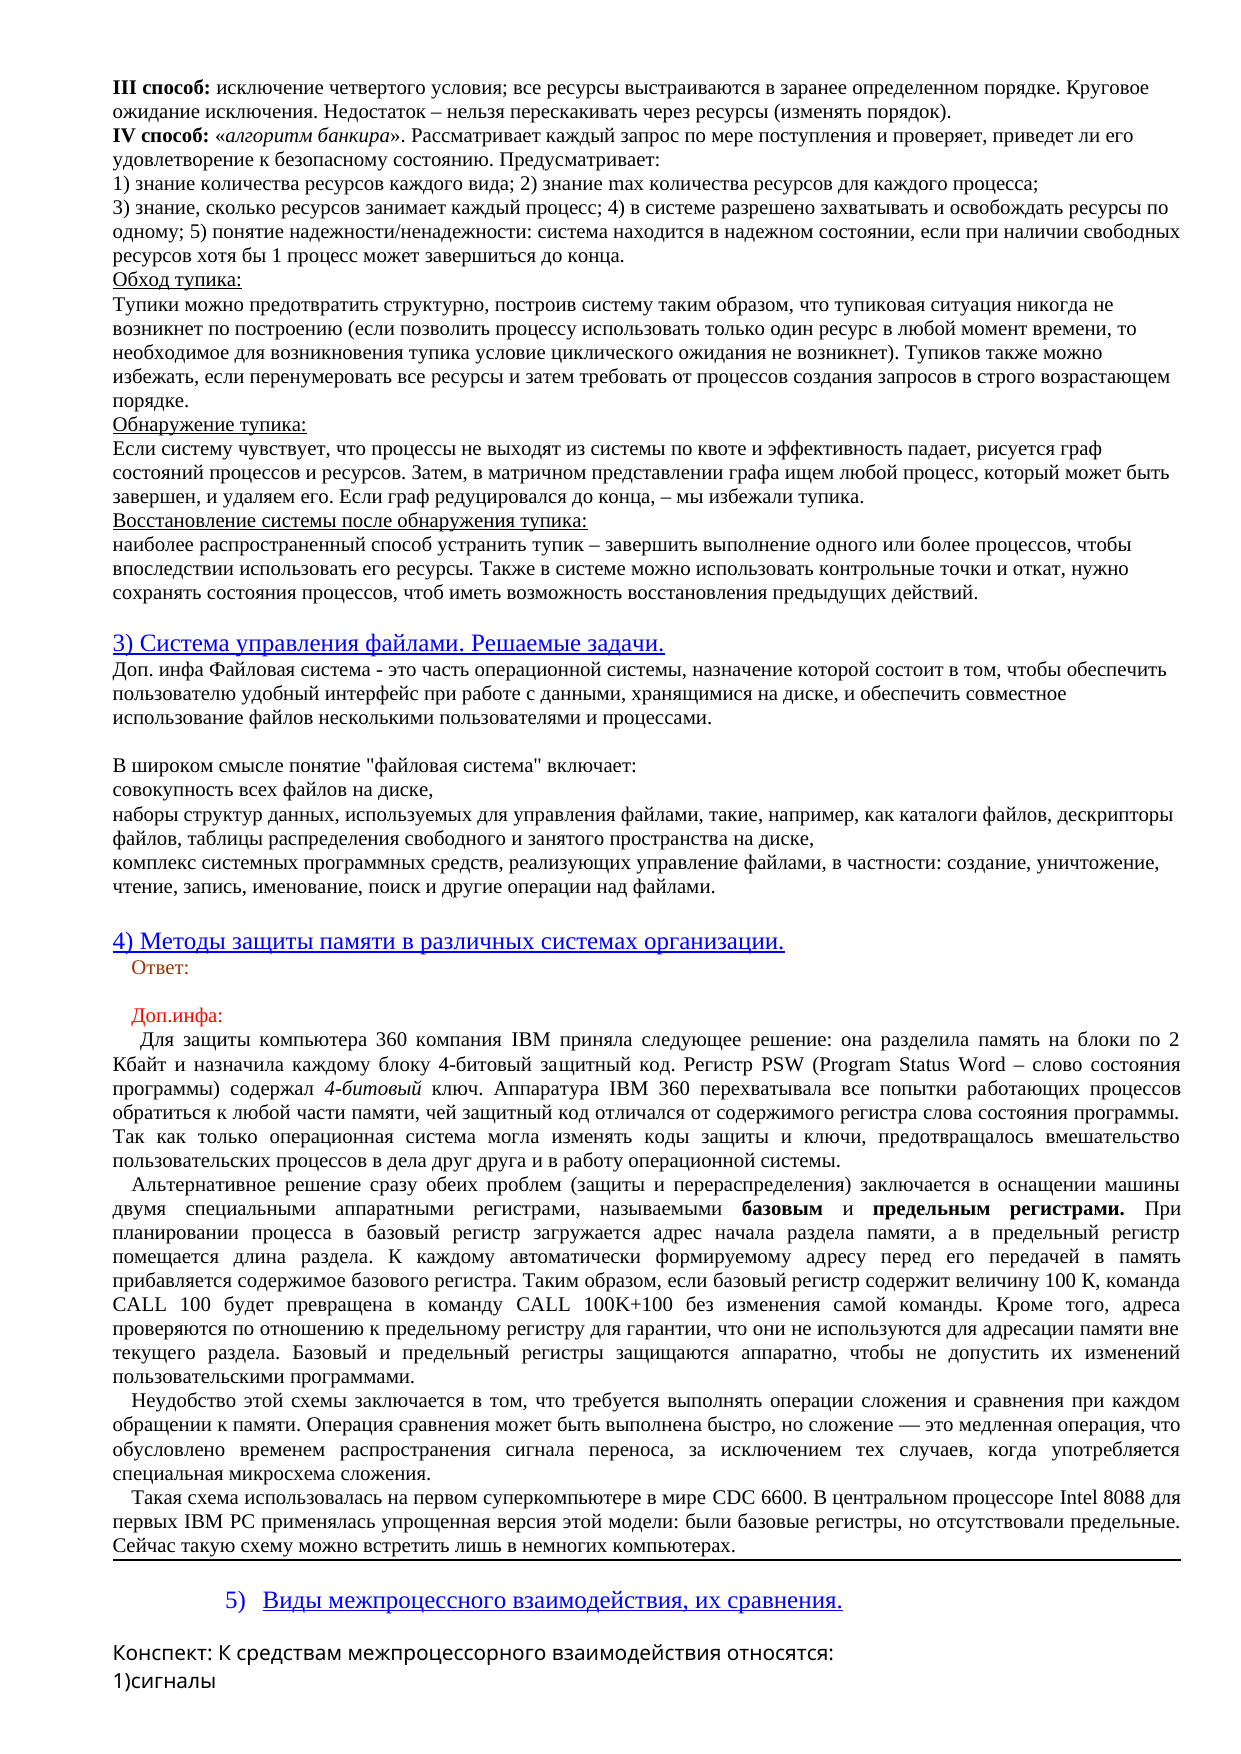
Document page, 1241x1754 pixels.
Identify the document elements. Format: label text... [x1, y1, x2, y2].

text комплекс системных программных средств, реализующих управление файлами, в частности: создание, уничтожение, чтение, запись, именование, поиск и другие операции над файлами. [112, 849, 1181, 898]
text Восстановление системы после обнаружения тупика: [112, 508, 1181, 532]
text 3) Система управления файлами. Решаемые задачи. [112, 628, 1181, 657]
text Обход тупика: [112, 267, 1181, 291]
text Неудобство этой схемы заключается в том, что требуется выполнять операции сложения и сравнения при каждом обращении к памяти. Операция сравнения мо­жет быть выполнена быстро, но сложение — это медленная операция, что обуслов­лено временем распространения сигнала переноса, за исключением тех случаев, когда употребляется специальная микросхема сложения. [112, 1388, 1181, 1484]
text Если систему чувствует, что процессы не выходят из системы по квоте и эффективность падает, рисуется граф состояний процессов и ресурсов. Затем, в матричном представлении графа ищем любой процесс, который может быть завершен, и удаляем его. Если граф редуцировался до конца, – мы избежали тупика. [112, 436, 1181, 508]
text наборы структур данных, используемых для управления файлами, такие, например, как каталоги файлов, дескрипторы файлов, таблицы распределения свободного и занятого пространства на диске, [112, 801, 1181, 849]
text Альтернативное решение сразу обеих проблем (защиты и перераспределения) заключается в оснащении машины двумя специальными аппаратными регистра­ми, называемыми базовым и предельным регистрами. При планировании процесса в базовый регистр загружается адрес начала раздела памяти, а в предельный регистр помещается длина раздела. К каждому автоматически формируемому ад­ресу перед его передачей в память прибавляется содержимое базового регистра. Таким образом, если базовый регистр содержит величину 100 К, команда CALL 100 будет превращена в команду CALL 100K+100 без изменения самой команды. Кроме того, адреса проверяются по отношению к предельному регистру для гарантии, что они не используются для адресации памяти вне текущего раздела. Базовый и пре­дельный регистры защищаются аппаратно, чтобы не допустить их изменений пользовательскими программами. [112, 1172, 1181, 1388]
text Доп.инфа: [112, 1003, 1181, 1027]
text наиболее распространенный способ устранить тупик – завершить выполнение одного или более процессов, чтобы впоследствии использовать его ресурсы. Также в системе можно использовать контрольные точки и откат, нужно сохранять состояния процессов, чтоб иметь возможность восстановления предыдущих действий. [112, 532, 1181, 604]
text Доп. инфа Файловая система - это часть операционной системы, назначение которой состоит в том, чтобы обеспечить пользователю удобный интерфейс при работе с данными, хранящимися на диске, и обеспечить совместное использование файлов несколькими пользователями и процессами. [112, 657, 1181, 729]
text Ответ: [112, 955, 1181, 979]
text IV способ: «алгоритм банкира». Рассматривает каждый запрос по мере поступления и проверяет, приведет ли его удовлетворение к безопасному состоянию. Предусматривает: [112, 123, 1181, 171]
text Конспект: К средствам межпроцессорного взаимодействия относятся: [112, 1638, 1181, 1666]
list Виды межпроцессного взаимодействия, их сравнения. [225, 1585, 1181, 1614]
text III способ: исключение четвертого условия; все ресурсы выстраиваются в заранее определенном порядке. Круговое ожидание исключения. Недостаток – нельзя перескакивать через ресурсы (изменять порядок). [112, 75, 1181, 123]
text Для защиты компьютера 360 компания IBM приняла следующее решение: она разделила память на блоки по 2 Кбайт и назначила каждому блоку 4-битовый за­щитный код. Регистр PSW (Program Status Word – слово состояния программы) содержал 4-битовый ключ. Аппаратура IBM 360 перехватывала все попытки ра­ботающих процессов обратиться к любой части памяти, чей защитный код отличался от содержимого регистра слова состояния программы. Так как только операционная система могла изменять коды защиты и ключи, предотвращалось вмешательство пользовательских процессов в дела друг друга и в работу операционной системы. [112, 1027, 1181, 1172]
text 1)сигналы [112, 1666, 1181, 1695]
text совокупность всех файлов на диске, [112, 777, 1181, 801]
text Такая схема использовалась на первом суперкомпьютере в мире CDC 6600. В центральном процессоре Intel 8088 для первых IBM PC применялась упрощен­ная версия этой модели: были базовые регистры, но отсутствовали предельные. Сейчас такую схему можно встретить лишь в немногих компьютерах. [112, 1484, 1181, 1561]
text Обнаружение тупика: [112, 412, 1181, 436]
text 1) знание количества ресурсов каждого вида; 2) знание max количества ресурсов для каждого процесса; [112, 171, 1181, 195]
text 3) знание, сколько ресурсов занимает каждый процесс; 4) в системе разрешено захватывать и освобождать ресурсы по одному; 5) понятие надежности/ненадежности: система находится в надежном состоянии, если при наличии свободных ресурсов хотя бы 1 процесс может завершиться до конца. [112, 195, 1181, 267]
text 4) Методы защиты памяти в различных системах организации. [112, 926, 1181, 955]
text Тупики можно предотвратить структурно, построив систему таким образом, что тупиковая ситуация никогда не возникнет по построению (если позволить процессу использовать только один ресурс в любой момент времени, то необходимое для возникновения тупика условие циклического ожидания не возникнет). Тупиков также можно избежать, если перенумеровать все ресурсы и затем требовать от процессов создания запросов в строго возрастающем порядке. [112, 291, 1181, 412]
text В широком смысле понятие "файловая система" включает: [112, 753, 1181, 777]
